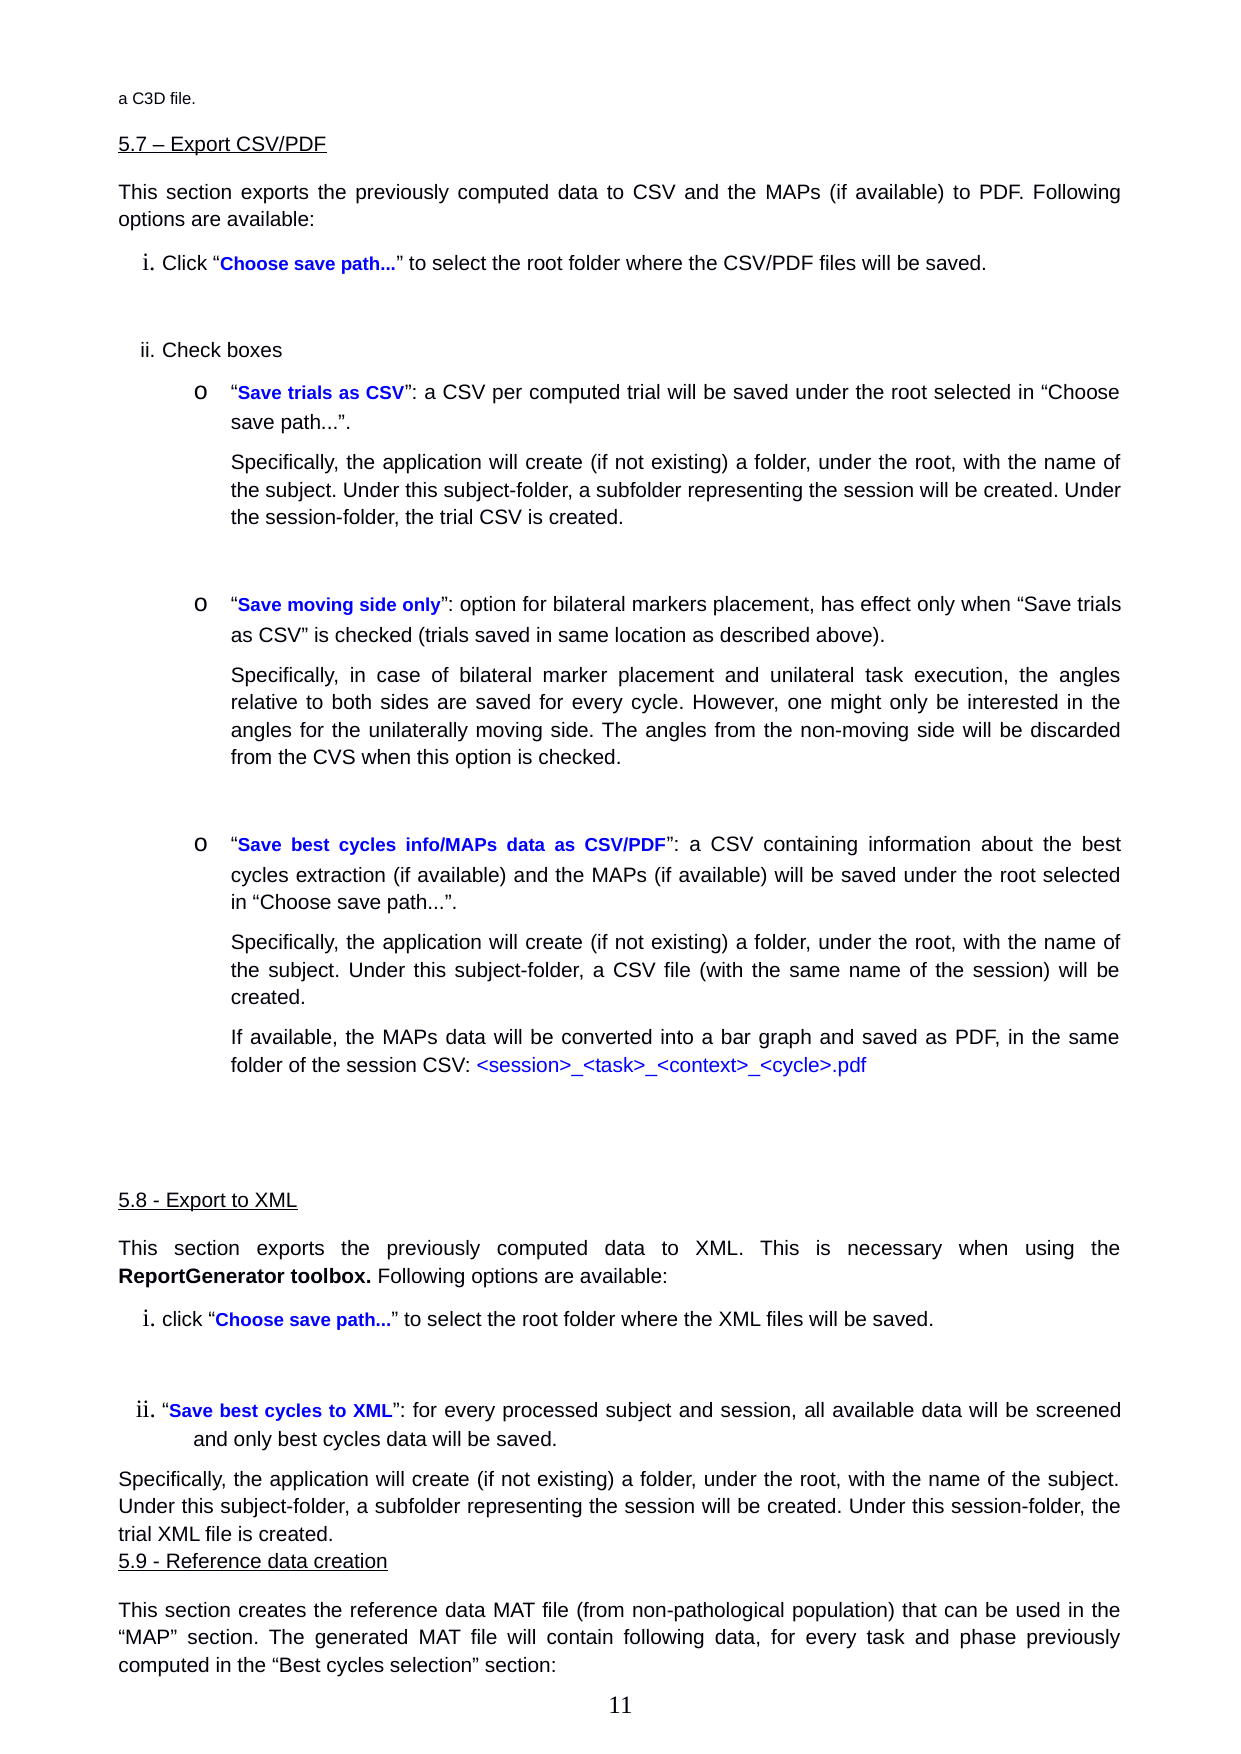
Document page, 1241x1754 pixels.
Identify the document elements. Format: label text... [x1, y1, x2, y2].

text 5.9 - Reference data creation [118, 1549, 1122, 1573]
list “Save trials as CSV”: a CSV per computed trial will be saved under the root selected in “Choose save path...”. [193, 378, 1122, 434]
list “Save best cycles to XML”: for every processed subject and session, all available data will be screened and only best cycles data will be saved. [156, 1394, 1122, 1451]
list Check boxes [155, 338, 1122, 362]
list Specifically, the application will create (if not existing) a folder, under the root, with the name of the subject. Under this subject-folder, a CSV file (with the same name of the session) will be created. [231, 930, 1122, 1009]
list Click “Choose save path...” to select the root folder where the CSV/PDF files will be saved. [155, 247, 1122, 276]
text This section exports the previously computed data to XML. This is necessary when using the ReportGenerator toolbox. Following options are available: [118, 1236, 1122, 1287]
list “Save moving side only”: option for bilateral markers placement, has effect only when “Save trials as CSV” is checked (trials saved in same location as described above). [193, 591, 1122, 647]
text This section creates the reference data MAT file (from non-pathological population) that can be used in the “MAP” section. The generated MAT file will contain following data, for every task and phase previously computed in the “Best cycles selection” section: [118, 1598, 1122, 1677]
list click “Choose save path...” to select the root folder where the XML files will be saved. [156, 1303, 1122, 1332]
list Specifically, in case of bilateral marker placement and unilateral task execution, the angles relative to both sides are saved for every cycle. However, one might only be interested in the angles for the unilaterally moving side. The angles from the non-moving side will be discarded from the CVS when this option is checked. [231, 663, 1122, 769]
text a C3D file. [118, 89, 1122, 108]
text 5.7 – Export CSV/PDF [118, 131, 1122, 155]
text This section exports the previously computed data to CSV and the MAPs (if available) to PDF. Following options are available: [118, 180, 1122, 231]
list “Save best cycles info/MAPs data as CSV/PDF”: a CSV containing information about the best cycles extraction (if available) and the MAPs (if available) will be saved under the root selected in “Choose save path...”. [193, 831, 1122, 914]
text 5.8 - Export to XML [118, 1188, 1122, 1212]
list If available, the MAPs data will be converted into a bar graph and saved as PDF, in the same folder of the session CSV: <session>_<task>_<context>_<cycle>.pdf [231, 1025, 1122, 1076]
list Specifically, the application will create (if not existing) a folder, under the root, with the name of the subject. Under this subject-folder, a subfolder representing the session will be created. Under this session-folder, the trial XML file is created. [118, 1467, 1122, 1546]
list Specifically, the application will create (if not existing) a folder, under the root, with the name of the subject. Under this subject-folder, a subfolder representing the session will be created. Under the session-folder, the trial CSV is created. [231, 450, 1122, 529]
